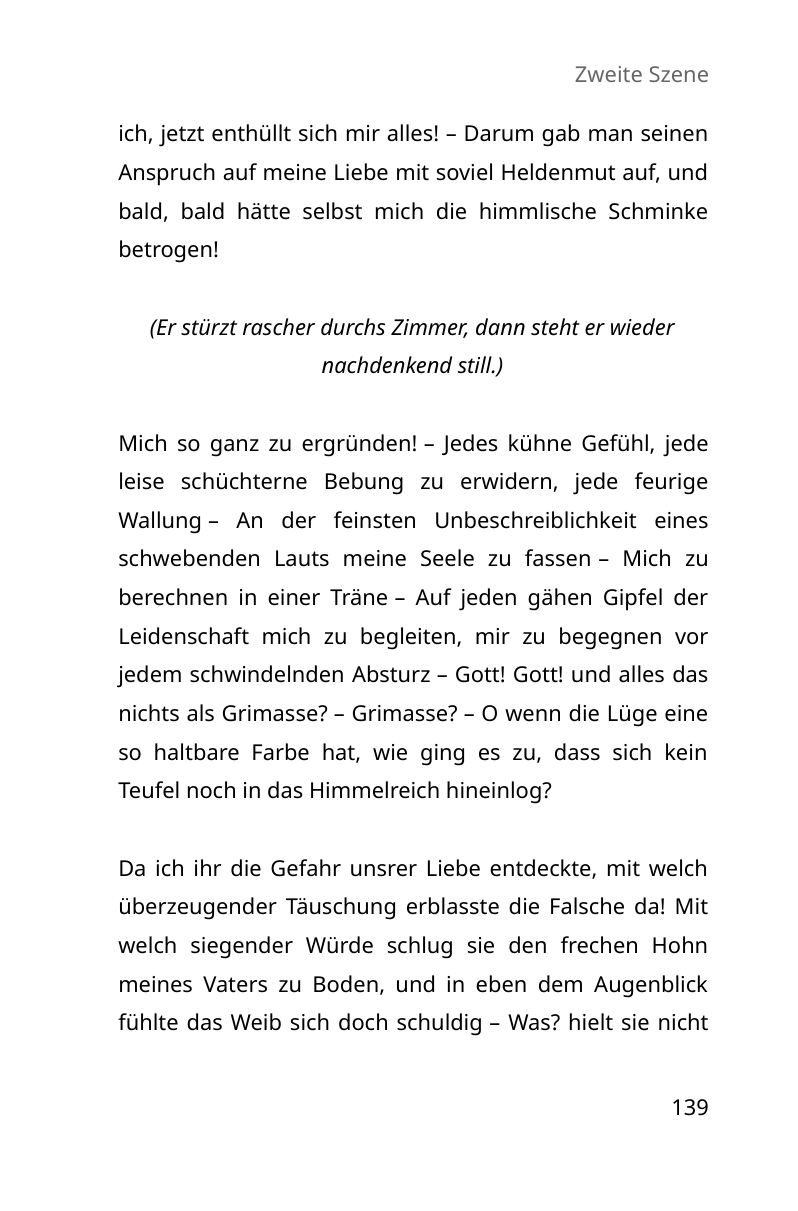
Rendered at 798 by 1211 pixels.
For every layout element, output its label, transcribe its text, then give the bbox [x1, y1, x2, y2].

text Mich so ganz zu ergründen! – Jedes kühne Gefühl, jede leise schüchterne Bebung zu erwidern, jede feurige Wallung – An der feinsten Unbeschreiblichkeit eines schwebenden Lauts meine Seele zu fassen – Mich zu berechnen in einer Träne – Auf jeden gähen Gipfel der Leidenschaft mich zu begleiten, mir zu begegnen vor jedem schwindelnden Absturz – Gott! Gott! und alles das nichts als Grimasse? – Grimasse? – O wenn die Lüge eine so haltbare Farbe hat, wie ging es zu, dass sich kein Teufel noch in das Himmelreich hineinlog? [118, 401, 709, 805]
text (Er stürzt rascher durchs Zimmer, dann steht er wieder nachdenkend still.) [118, 285, 709, 380]
text ich, jetzt enthüllt sich mir alles! – Darum gab man seinen Anspruch auf meine Liebe mit soviel Heldenmut auf, und bald, bald hätte selbst mich die himmlische Schminke betrogen! [118, 118, 709, 264]
text Da ich ihr die Gefahr unsrer Liebe entdeckte, mit welch überzeugender Täuschung erblasste die Falsche da! Mit welch siegender Würde schlug sie den frechen Hohn meines Vaters zu Boden, und in eben dem Augenblick fühlte das Weib sich doch schuldig – Was? hielt sie nicht [118, 826, 709, 1037]
